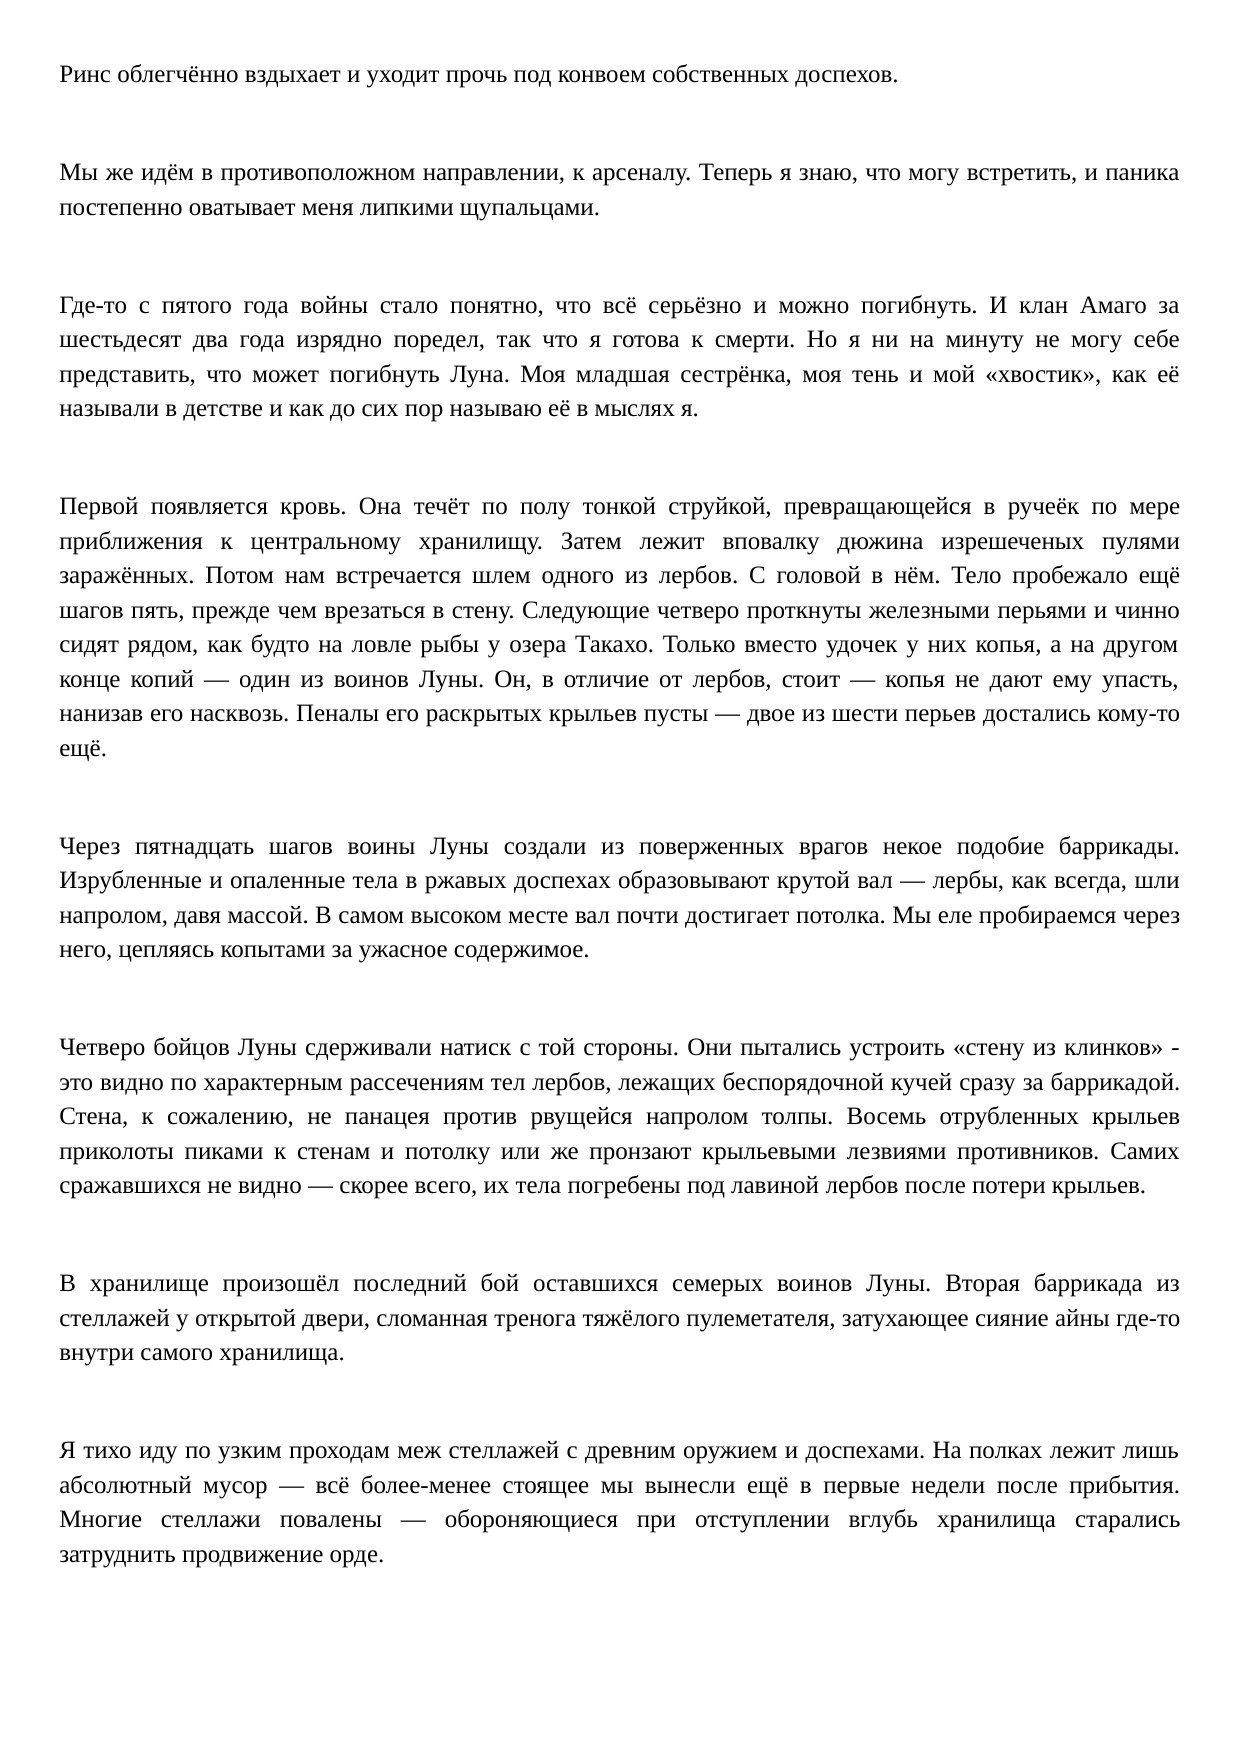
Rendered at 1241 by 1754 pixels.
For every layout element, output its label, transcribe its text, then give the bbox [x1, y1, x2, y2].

text Мы же идём в противоположном направлении, к арсеналу. Теперь я знаю, что могу встретить, и паника постепенно оватывает меня липкими щупальцами. [59, 157, 1181, 220]
text Ринс облегчённо вздыхает и уходит прочь под конвоем собственных доспехов. [59, 59, 1181, 88]
text Первой появляется кровь. Она течёт по полу тонкой струйкой, превращающейся в ручеёк по мере приближения к центральному хранилищу. Затем лежит вповалку дюжина изрешеченых пулями заражённых. Потом нам встречается шлем одного из лербов. С головой в нём. Тело пробежало ещё шагов пять, прежде чем врезаться в стену. Следующие четверо проткнуты железными перьями и чинно сидят рядом, как будто на ловле рыбы у озера Такахо. Только вместо удочек у них копья, а на другом конце копий — один из воинов Луны. Он, в отличие от лербов, стоит — копья не дают ему упасть, нанизав его насквозь. Пеналы его раскрытых крыльев пусты — двое из шести перьев достались кому-то ещё. [59, 491, 1181, 761]
text Я тихо иду по узким проходам меж стеллажей с древним оружием и доспехами. На полках лежит лишь абсолютный мусор — всё более-менее стоящее мы вынесли ещё в первые недели после прибытия. Многие стеллажи повалены — обороняющиеся при отступлении вглубь хранилища старались затруднить продвижение орде. [59, 1436, 1181, 1568]
text В хранилище произошёл последний бой оставшихся семерых воинов Луны. Вторая баррикада из стеллажей у открытой двери, сломанная тренога тяжёлого пулеметателя, затухающее сияние айны где-то внутри самого хранилища. [59, 1268, 1181, 1366]
text Через пятнадцать шагов воины Луны создали из поверженных врагов некое подобие баррикады. Изрубленные и опаленные тела в ржавых доспехах образовывают крутой вал — лербы, как всегда, шли напролом, давя массой. В самом высоком месте вал почти достигает потолка. Мы еле пробираемся через него, цепляясь копытами за ужасное содержимое. [59, 831, 1181, 963]
text Четверо бойцов Луны сдерживали натиск с той стороны. Они пытались устроить «стену из клинков» - это видно по характерным рассечениям тел лербов, лежащих беспорядочной кучей сразу за баррикадой. Стена, к сожалению, не панацея против рвущейся напролом толпы. Восемь отрубленных крыльев приколоты пиками к стенам и потолку или же пронзают крыльевыми лезвиями противников. Самих сражавшихся не видно — скорее всего, их тела погребены под лавиной лербов после потери крыльев. [59, 1032, 1181, 1199]
text Где-то с пятого года войны стало понятно, что всё серьёзно и можно погибнуть. И клан Амаго за шестьдесят два года изрядно поредел, так что я готова к смерти. Но я ни на минуту не могу себе представить, что может погибнуть Луна. Моя младшая сестрёнка, моя тень и мой «хвостик», как её называли в детстве и как до сих пор называю её в мыслях я. [59, 290, 1181, 422]
